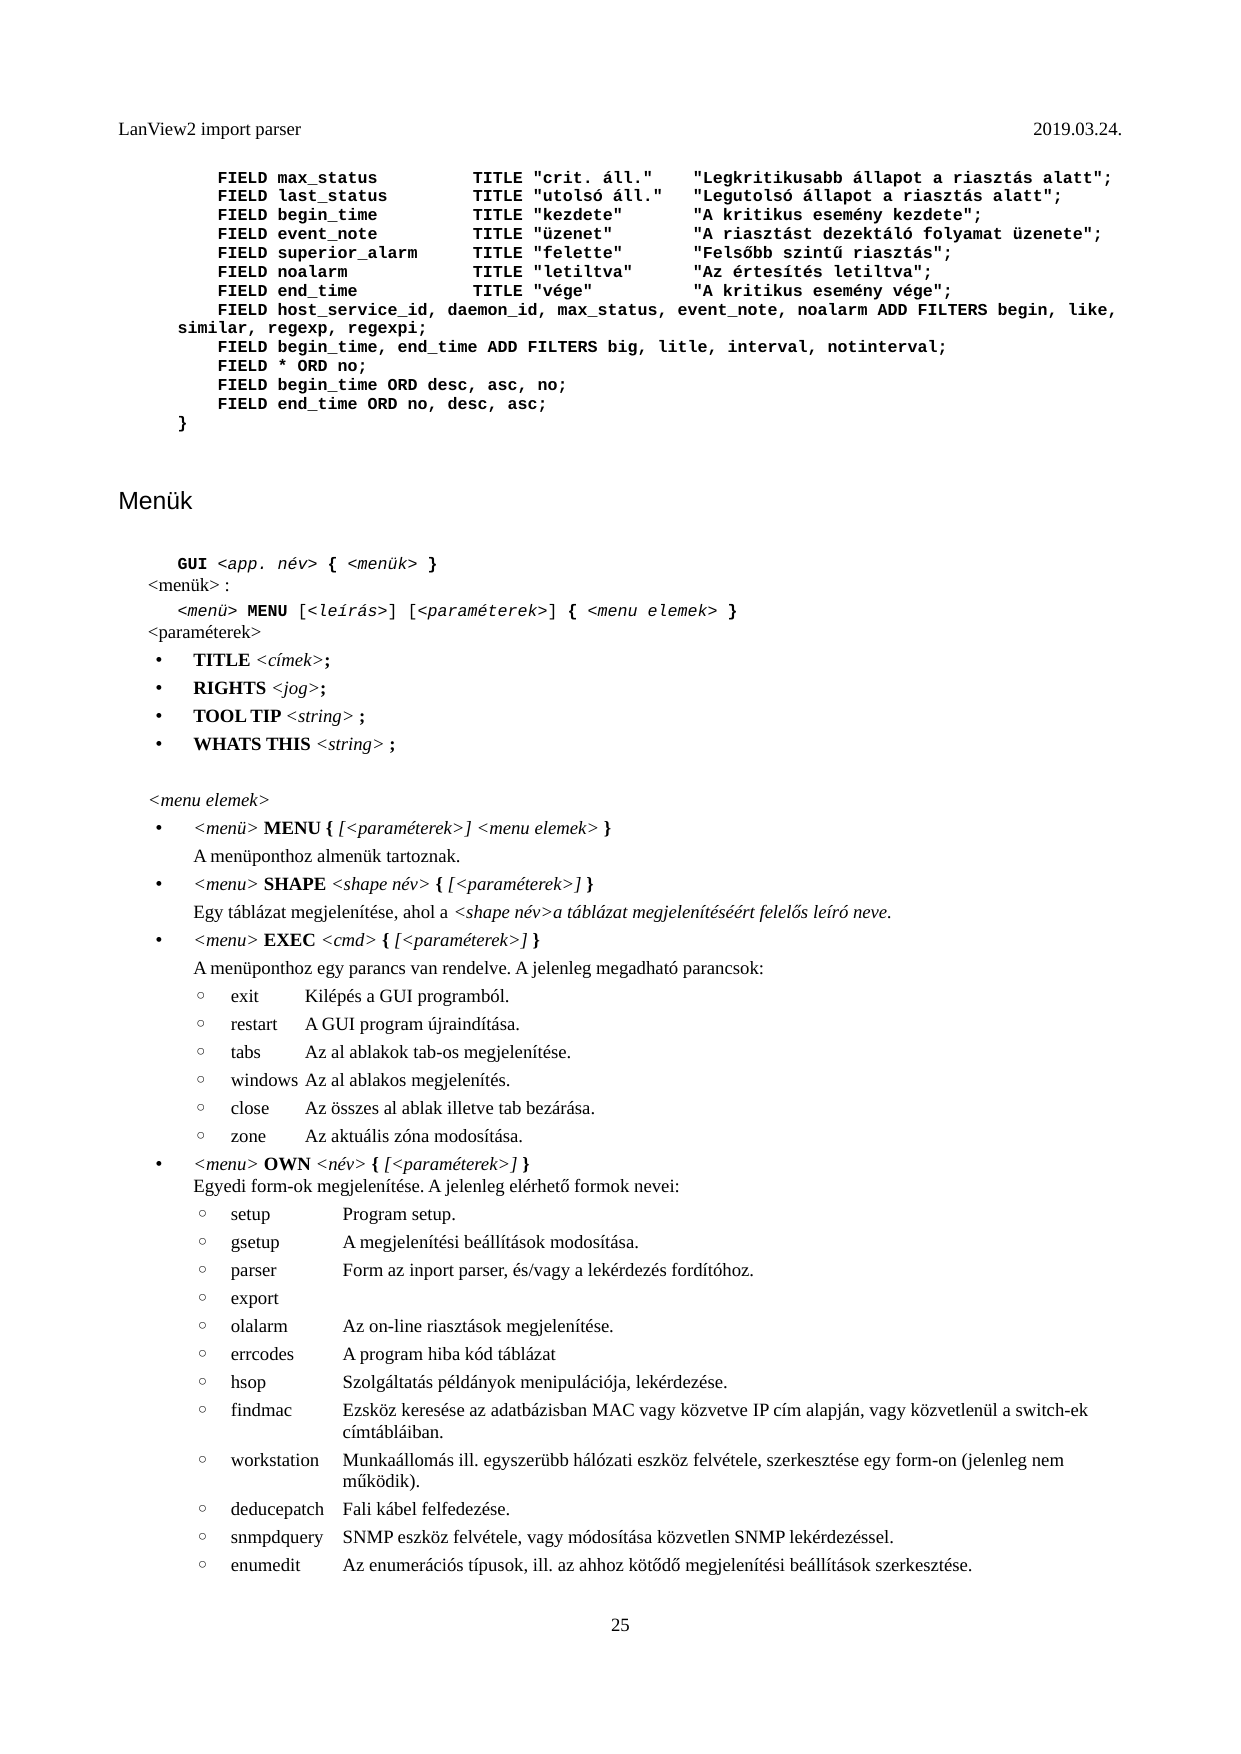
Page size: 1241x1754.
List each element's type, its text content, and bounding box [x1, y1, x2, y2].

list <menu> OWN <név> { [<paraméterek>] } Egyedi form-ok megjelenítése. A jelenleg elérhető formok nevei: [156, 1153, 1122, 1196]
list Egy táblázat megjelenítése, ahol a <shape név>a táblázat megjelenítéséért felelős leíró neve. [156, 901, 1122, 923]
list hsop Szolgáltatás példányok menipulációja, lekérdezése. [195, 1371, 1122, 1393]
text FIELD * ORD no; [177, 358, 1122, 377]
text FIELD end_time ORD no, desc, asc; [177, 395, 1122, 414]
list setup Program setup. [195, 1203, 1122, 1224]
list workstation Munkaállomás ill. egyszerübb hálózati eszköz felvétele, szerkesztése egy form-on (jelenleg nem működik). [195, 1449, 1122, 1492]
list <menü> MENU { [<paraméterek>] <menu elemek> } [156, 817, 1122, 839]
list <menu> SHAPE <shape név> { [<paraméterek>] } [156, 873, 1122, 895]
list errcodes A program hiba kód táblázat [195, 1343, 1122, 1364]
list exit Kilépés a GUI programból. [193, 985, 1122, 1007]
list restart A GUI program újraindítása. [193, 1013, 1122, 1035]
text FIELD begin_time ORD desc, asc, no; [177, 377, 1122, 395]
text <menük> : [118, 574, 1122, 596]
text FIELD event_note TITLE "üzenet" "A riasztást dezektáló folyamat üzenete"; [177, 226, 1122, 244]
list TITLE <címek>; [156, 649, 1122, 671]
text GUI <app. név> { <menük> } [177, 555, 1122, 574]
list RIGHTS <jog>; [156, 677, 1122, 698]
text <paraméterek> [118, 621, 1122, 642]
list zone Az aktuális zóna modosítása. [193, 1125, 1122, 1147]
list enumedit Az enumerációs típusok, ill. az ahhoz kötődő megjelenítési beállítások szerkesztése. [195, 1554, 1122, 1576]
list A menüponthoz egy parancs van rendelve. A jelenleg megadható parancsok: [156, 957, 1122, 979]
text FIELD superior_alarm TITLE "felette" "Felsőbb szintű riasztás"; [177, 244, 1122, 263]
list A menüponthoz almenük tartoznak. [156, 845, 1122, 867]
list windows Az al ablakos megjelenítés. [193, 1069, 1122, 1091]
list gsetup A megjelenítési beállítások modosítása. [195, 1231, 1122, 1252]
text FIELD end_time TITLE "vége" "A kritikus esemény vége"; [177, 282, 1122, 301]
text } [177, 414, 1122, 433]
text FIELD max_status TITLE "crit. áll." "Legkritikusabb állapot a riasztás alatt"; [177, 169, 1122, 188]
list deducepatch Fali kábel felfedezése. [195, 1498, 1122, 1520]
text <menu elemek> [118, 789, 1122, 811]
subtitle Menük [118, 486, 1122, 515]
text FIELD noalarm TITLE "letiltva" "Az értesítés letiltva"; [177, 263, 1122, 282]
list TOOL TIP <string> ; [156, 705, 1122, 727]
list tabs Az al ablakok tab-os megjelenítése. [193, 1041, 1122, 1063]
list findmac Ezsköz keresése az adatbázisban MAC vagy közvetve IP cím alapján, vagy közvetlenül a switch-ek címtábláiban. [195, 1399, 1122, 1442]
list export [195, 1287, 1122, 1308]
text FIELD last_status TITLE "utolsó áll." "Legutolsó állapot a riasztás alatt"; [177, 188, 1122, 207]
text FIELD host_service_id, daemon_id, max_status, event_note, noalarm ADD FILTERS begin, like, similar, regexp, regexpi; [177, 301, 1122, 339]
list WHATS THIS <string> ; [156, 733, 1122, 754]
list olalarm Az on-line riasztások megjelenítése. [195, 1315, 1122, 1337]
list <menu> EXEC <cmd> { [<paraméterek>] } [156, 929, 1122, 951]
text <menü> MENU [<leírás>] [<paraméterek>] { <menu elemek> } [177, 602, 1122, 621]
list close Az összes al ablak illetve tab bezárása. [193, 1097, 1122, 1119]
text FIELD begin_time, end_time ADD FILTERS big, litle, interval, notinterval; [177, 339, 1122, 358]
list parser Form az inport parser, és/vagy a lekérdezés fordítóhoz. [195, 1259, 1122, 1281]
text FIELD begin_time TITLE "kezdete" "A kritikus esemény kezdete"; [177, 207, 1122, 226]
list snmpdquery SNMP eszköz felvétele, vagy módosítása közvetlen SNMP lekérdezéssel. [195, 1526, 1122, 1548]
